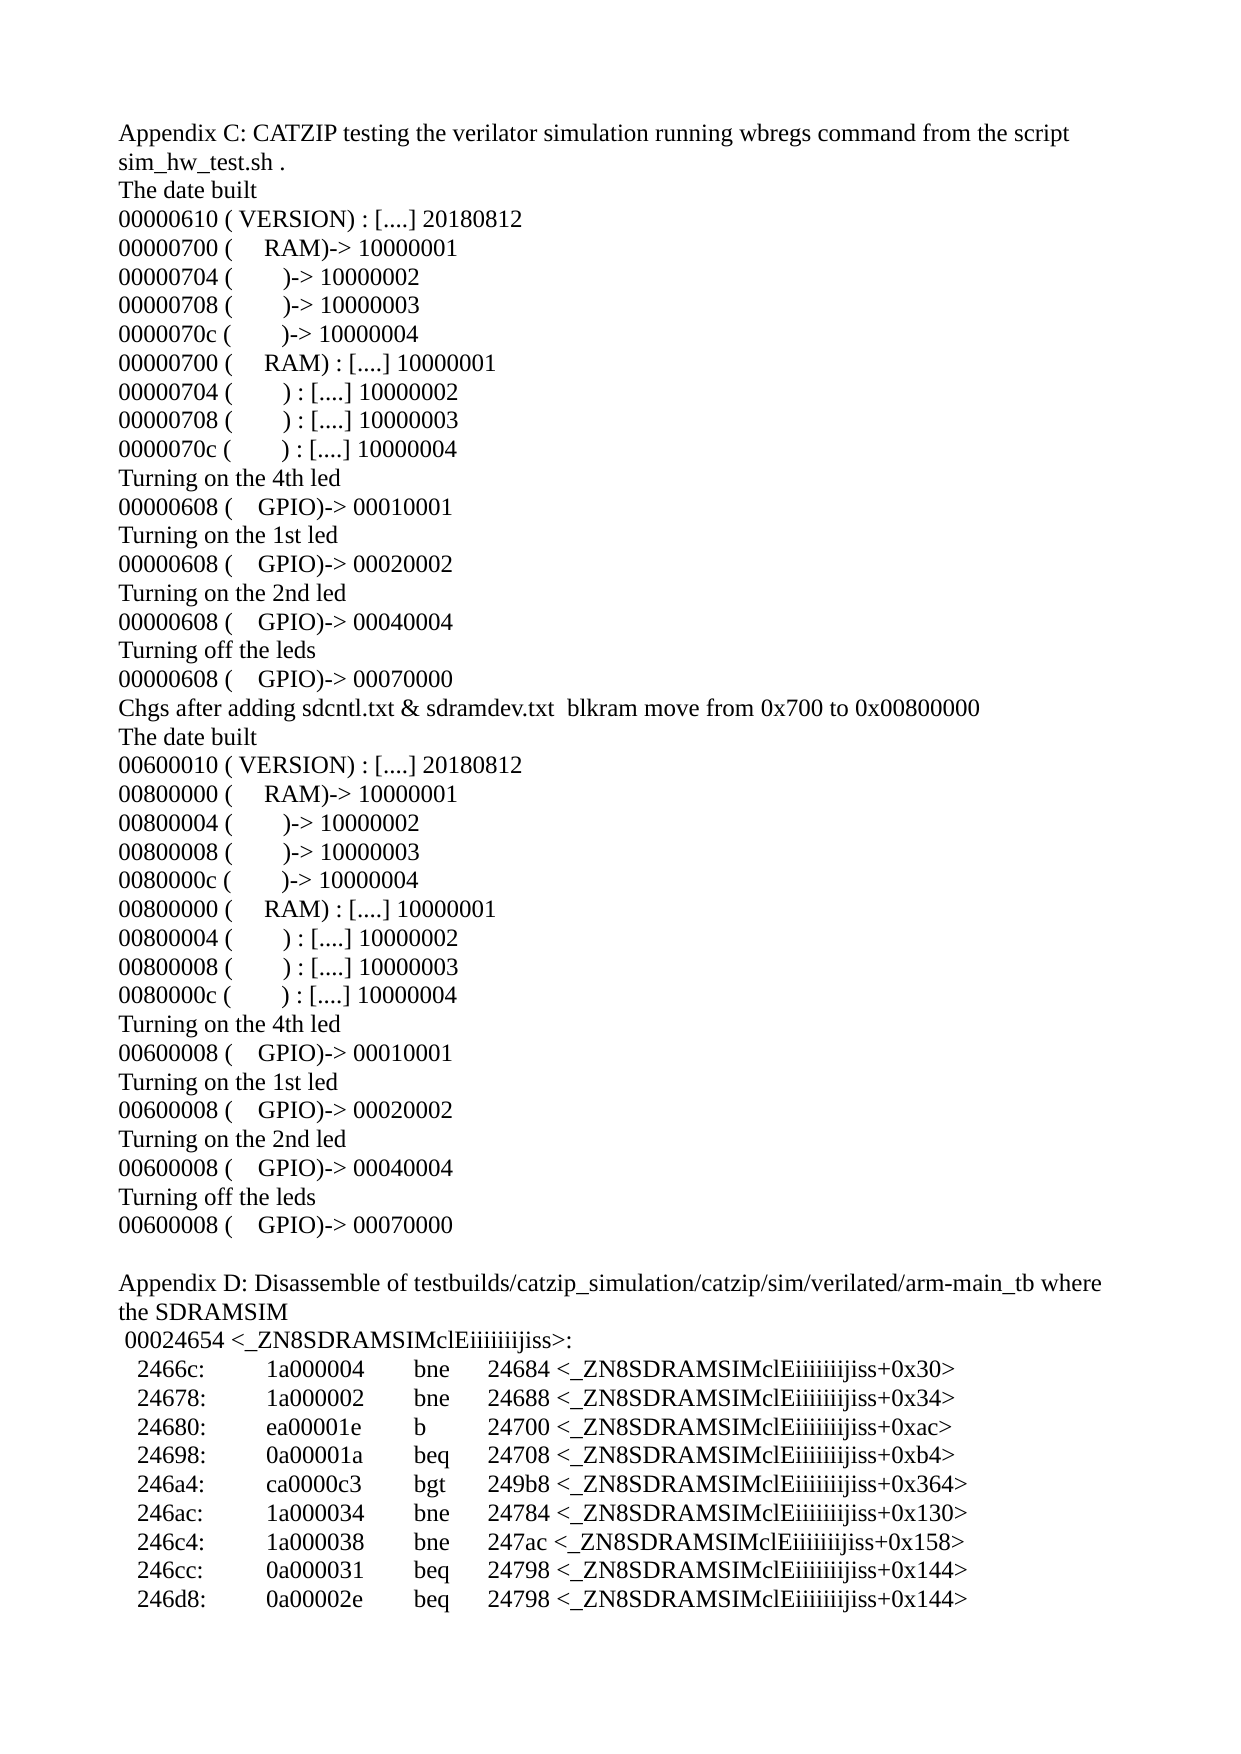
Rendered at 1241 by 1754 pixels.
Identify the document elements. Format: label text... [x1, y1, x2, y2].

text 00600008 ( GPIO)-> 00070000 [118, 1211, 1122, 1239]
text 00000704 ( ) : [....] 10000002 [118, 377, 1122, 406]
text 00000700 ( RAM)-> 10000001 [118, 233, 1122, 262]
text 00800000 ( RAM)-> 10000001 [118, 779, 1122, 808]
text Chgs after adding sdcntl.txt & sdramdev.txt blkram move from 0x700 to 0x00800000 [118, 693, 1122, 722]
text 0000070c ( ) : [....] 10000004 [118, 434, 1122, 463]
text The date built [118, 722, 1122, 751]
text 00000708 ( )-> 10000003 [118, 291, 1122, 319]
text Turning on the 4th led [118, 463, 1122, 492]
text 00000708 ( ) : [....] 10000003 [118, 406, 1122, 434]
text 00800008 ( ) : [....] 10000003 [118, 952, 1122, 981]
text Turning on the 2nd led [118, 1124, 1122, 1153]
text 00800004 ( )-> 10000002 [118, 808, 1122, 837]
text Turning on the 2nd led [118, 578, 1122, 607]
text 00000608 ( GPIO)-> 00010001 [118, 492, 1122, 521]
text 00000608 ( GPIO)-> 00040004 [118, 607, 1122, 636]
text Turning off the leds [118, 636, 1122, 664]
text 00024654 <_ZN8SDRAMSIMclEiiiiiiijiss>: [118, 1326, 1122, 1354]
text 24698: 0a00001a beq 24708 <_ZN8SDRAMSIMclEiiiiiiijiss+0xb4> [118, 1441, 1122, 1469]
text 0080000c ( )-> 10000004 [118, 866, 1122, 894]
text 24678: 1a000002 bne 24688 <_ZN8SDRAMSIMclEiiiiiiijiss+0x34> [118, 1383, 1122, 1412]
text 00000700 ( RAM) : [....] 10000001 [118, 348, 1122, 377]
text 00800000 ( RAM) : [....] 10000001 [118, 894, 1122, 923]
text 246d8: 0a00002e beq 24798 <_ZN8SDRAMSIMclEiiiiiiijiss+0x144> [118, 1584, 1122, 1613]
text 246c4: 1a000038 bne 247ac <_ZN8SDRAMSIMclEiiiiiiijiss+0x158> [118, 1527, 1122, 1556]
text 00600010 ( VERSION) : [....] 20180812 [118, 751, 1122, 779]
text 0080000c ( ) : [....] 10000004 [118, 981, 1122, 1009]
text 2466c: 1a000004 bne 24684 <_ZN8SDRAMSIMclEiiiiiiijiss+0x30> [118, 1354, 1122, 1383]
text 00000704 ( )-> 10000002 [118, 262, 1122, 291]
text 00600008 ( GPIO)-> 00040004 [118, 1153, 1122, 1182]
text 00000608 ( GPIO)-> 00020002 [118, 549, 1122, 578]
text 00000608 ( GPIO)-> 00070000 [118, 664, 1122, 693]
text Turning off the leds [118, 1182, 1122, 1211]
text sim_hw_test.sh . [118, 147, 1122, 176]
text 00800008 ( )-> 10000003 [118, 837, 1122, 866]
text Appendix D: Disassemble of testbuilds/catzip_simulation/catzip/sim/verilated/arm-main_tb where the SDRAMSIM [118, 1268, 1122, 1326]
text 00600008 ( GPIO)-> 00010001 [118, 1038, 1122, 1067]
text 24680: ea00001e b 24700 <_ZN8SDRAMSIMclEiiiiiiijiss+0xac> [118, 1412, 1122, 1441]
text 00600008 ( GPIO)-> 00020002 [118, 1096, 1122, 1124]
text 0000070c ( )-> 10000004 [118, 319, 1122, 348]
text 246ac: 1a000034 bne 24784 <_ZN8SDRAMSIMclEiiiiiiijiss+0x130> [118, 1498, 1122, 1527]
text Turning on the 4th led [118, 1009, 1122, 1038]
text 00000610 ( VERSION) : [....] 20180812 [118, 204, 1122, 233]
text The date built [118, 176, 1122, 204]
text 246a4: ca0000c3 bgt 249b8 <_ZN8SDRAMSIMclEiiiiiiijiss+0x364> [118, 1469, 1122, 1498]
text Turning on the 1st led [118, 521, 1122, 549]
text Turning on the 1st led [118, 1067, 1122, 1096]
text 246cc: 0a000031 beq 24798 <_ZN8SDRAMSIMclEiiiiiiijiss+0x144> [118, 1556, 1122, 1584]
text 00800004 ( ) : [....] 10000002 [118, 923, 1122, 952]
text Appendix C: CATZIP testing the verilator simulation running wbregs command from the script [118, 118, 1122, 147]
